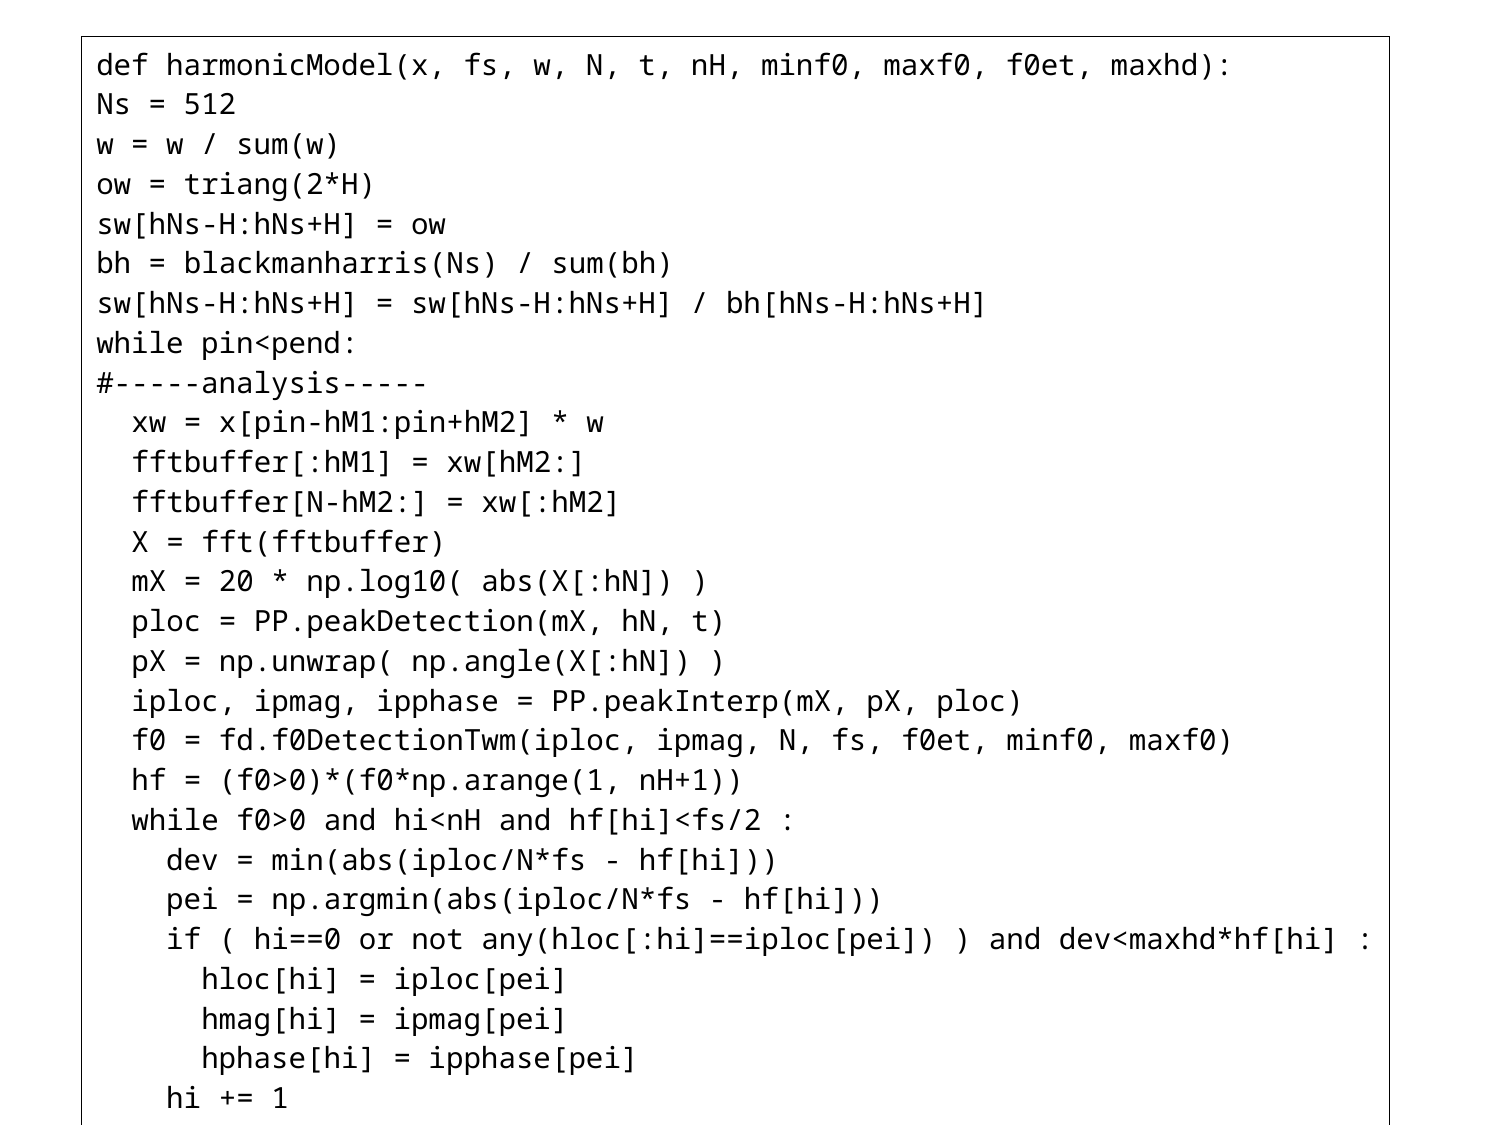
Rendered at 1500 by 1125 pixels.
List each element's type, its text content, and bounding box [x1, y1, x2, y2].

text_box def harmonicModel(x, fs, w, N, t, nH, minf0, maxf0, f0et, maxhd): Ns = 512 w = w / sum(w) ow = triang(2*H) sw[hNs-H:hNs+H] = ow bh = blackmanharris(Ns) / sum(bh) sw[hNs-H:hNs+H] = sw[hNs-H:hNs+H] / bh[hNs-H:hNs+H] while pin<pend: #-----analysis----- xw = x[pin-hM1:pin+hM2] * w fftbuffer[:hM1] = xw[hM2:] fftbuffer[N-hM2:] = xw[:hM2] X = fft(fftbuffer) mX = 20 * np.log10( abs(X[:hN]) ) ploc = PP.peakDetection(mX, hN, t) pX = np.unwrap( np.angle(X[:hN]) ) iploc, ipmag, ipphase = PP.peakInterp(mX, pX, ploc) f0 = fd.f0DetectionTwm(iploc, ipmag, N, fs, f0et, minf0, maxf0) hf = (f0>0)*(f0*np.arange(1, nH+1)) while f0>0 and hi<nH and hf[hi]<fs/2 : dev = min(abs(iploc/N*fs - hf[hi])) pei = np.argmin(abs(iploc/N*fs - hf[hi])) if ( hi==0 or not any(hloc[:hi]==iploc[pei]) ) and dev<maxhd*hf[hi] : hloc[hi] = iploc[pei] hmag[hi] = ipmag[pei] hphase[hi] = ipphase[pei] hi += 1 hloc = (hloc!=0) * (hloc*Ns/N) #-----synthesis----- Yh = GS.genSpecSines(hloc, hmag, hphase, Ns) fftbuffer = np.real( ifft(Yh) ) yh[:hNs-1] = fftbuffer[hNs+1:] yh[hNs-1:] = fftbuffer[:hNs+1] y[pin-hNs:pin+hNs] += sw*yh pin += H return y [81, 36, 1390, 1108]
